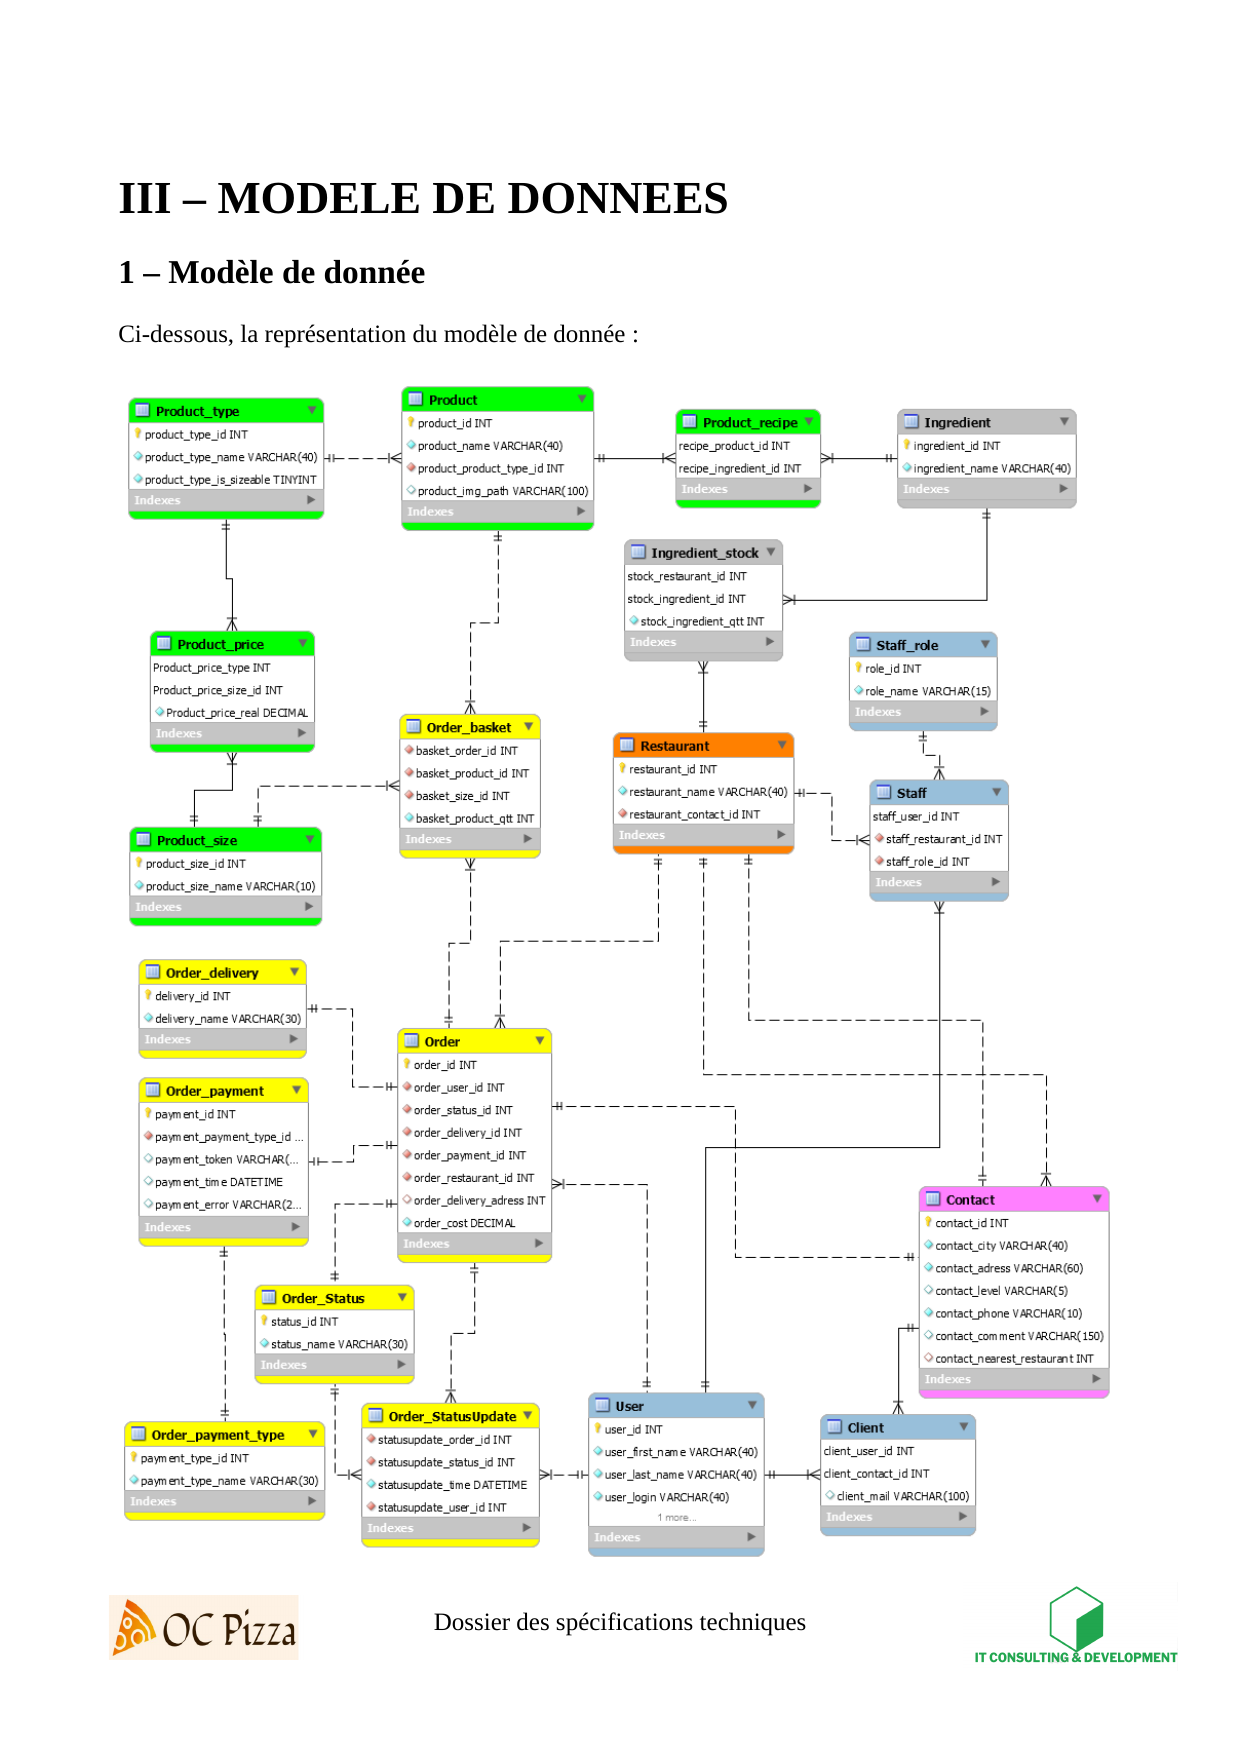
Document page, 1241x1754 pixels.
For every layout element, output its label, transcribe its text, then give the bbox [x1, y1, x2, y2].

text 1 – Modèle de donnée [118, 252, 1122, 291]
picture [962, 1582, 1178, 1671]
picture [108, 1595, 306, 1660]
picture [118, 376, 1123, 1566]
text III – MODELE DE DONNEES [118, 171, 1122, 223]
text Ci-dessous, la représentation du modèle de donnée : [118, 319, 1122, 348]
